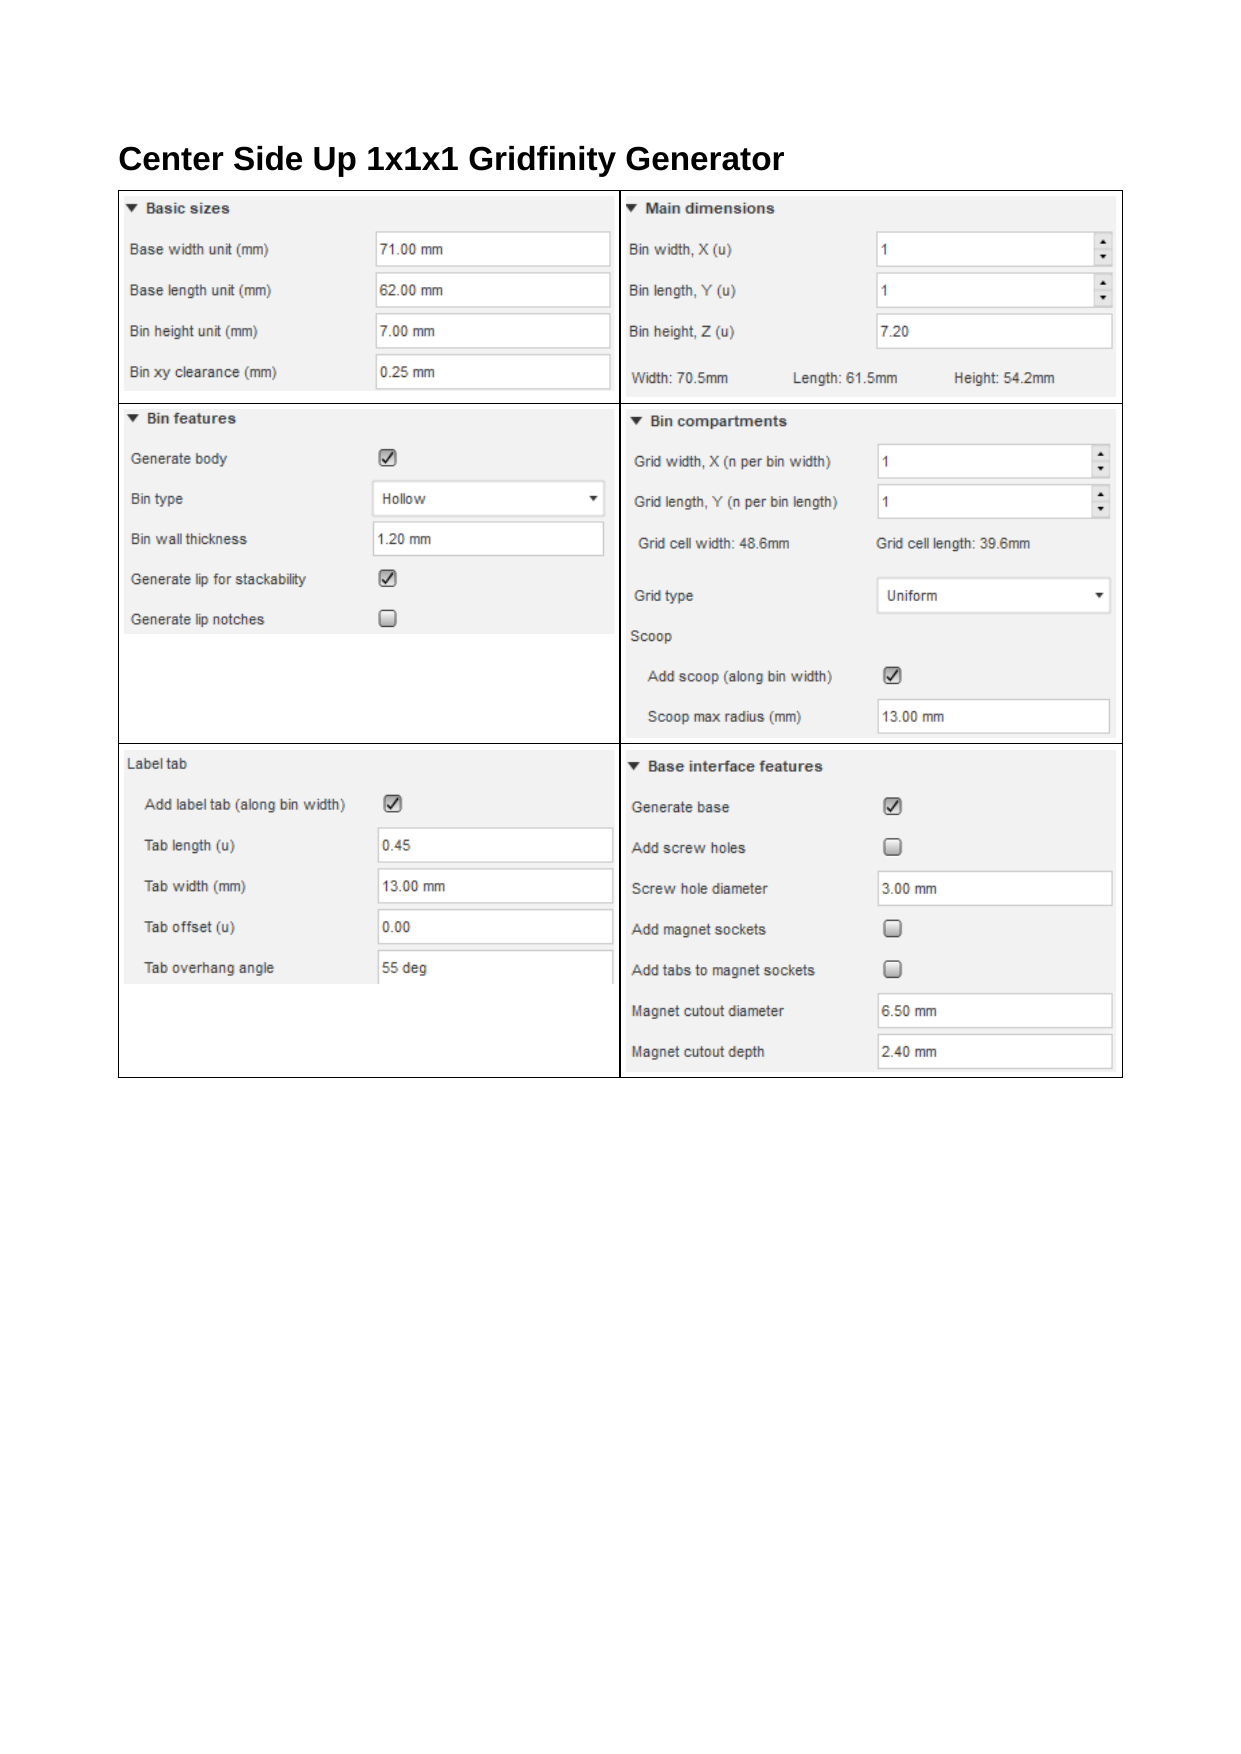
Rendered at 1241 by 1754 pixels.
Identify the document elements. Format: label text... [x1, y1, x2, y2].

picture [625, 409, 1117, 738]
picture [123, 196, 615, 391]
picture [625, 750, 1117, 1072]
table_cell [621, 744, 1122, 1077]
picture [625, 196, 1117, 397]
table_header [119, 191, 619, 403]
table_cell [621, 404, 1122, 743]
picture [123, 409, 615, 634]
table_cell [119, 404, 619, 743]
subtitle Center Side Up 1x1x1 Gridfinity Generator [118, 139, 1122, 177]
table_header [621, 191, 1122, 403]
picture [123, 750, 615, 984]
table_cell [119, 744, 619, 1077]
